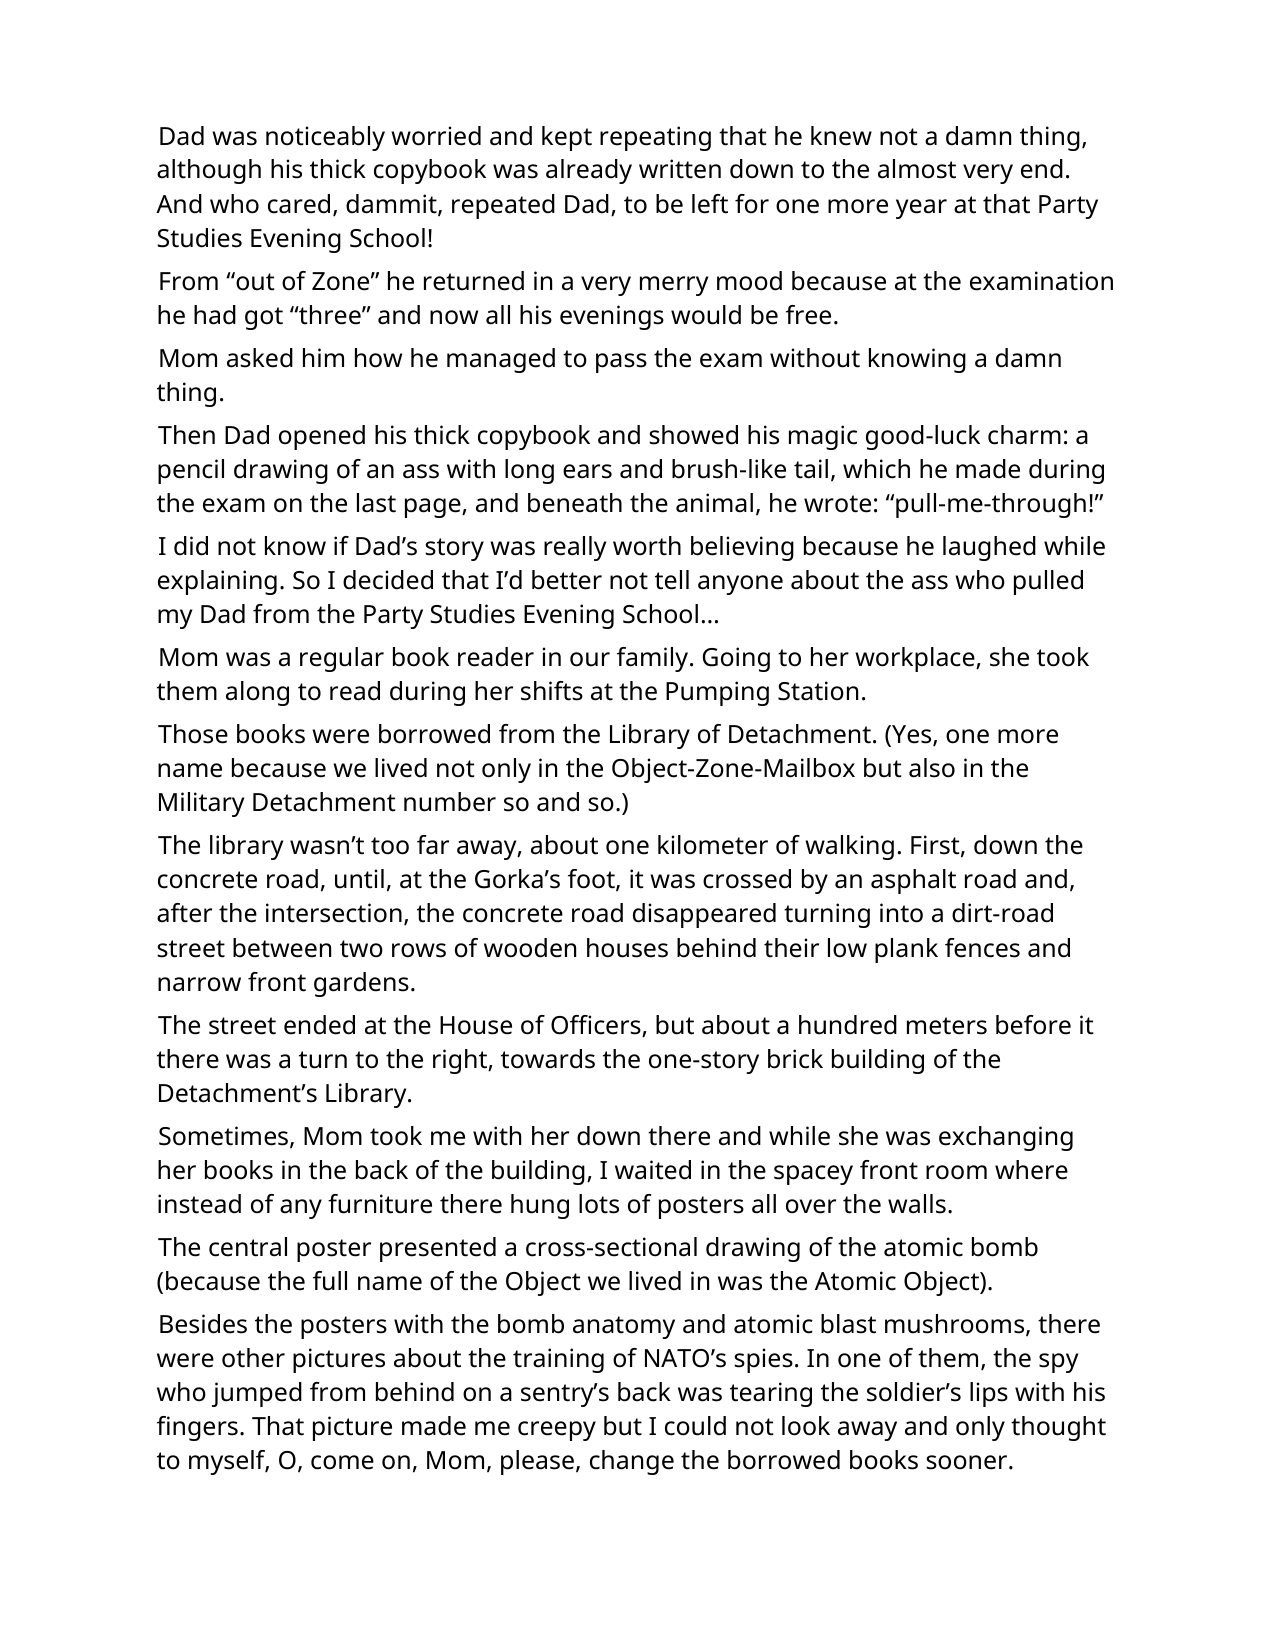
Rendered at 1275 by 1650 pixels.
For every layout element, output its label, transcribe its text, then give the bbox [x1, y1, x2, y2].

text Those books were borrowed from the Library of Detachment. (Yes, one more name because we lived not only in the Object-Zone-Mailbox but also in the Military Detachment number so and so.) [156, 717, 1118, 819]
text From “out of Zone” he returned in a very merry mood because at the examination he had got “three” and now all his evenings would be free. [156, 263, 1118, 331]
text The street ended at the House of Officers, but about a hundred meters before it there was a turn to the right, towards the one-story brick building of the Detachment’s Library. [156, 1007, 1118, 1109]
text The library wasn’t too far away, about one kilometer of walking. First, down the concrete road, until, at the Gorka’s foot, it was crossed by an asphalt road and, after the intersection, the concrete road disappeared turning into a dirt-road street between two rows of wooden houses behind their low plank fences and narrow front gardens. [156, 828, 1118, 998]
text Mom asked him how he managed to pass the exam without knowing a damn thing. [156, 340, 1118, 408]
text Dad was noticeably worried and kept repeating that he knew not a damn thing, although his thick copybook was already written down to the almost very end. And who cared, dammit, repeated Dad, to be left for one more year at that Party Studies Evening School! [156, 118, 1118, 254]
text Then Dad opened his thick copybook and showed his magic good-luck charm: a pencil drawing of an ass with long ears and brush-like tail, which he made during the exam on the last page, and beneath the animal, he wrote: “pull-me-through!” [156, 417, 1118, 520]
text Mom was a regular book reader in our family. Going to her workplace, she took them along to read during her shifts at the Pumping Station. [156, 640, 1118, 708]
text Sometimes, Mom took me with her down there and while she was exchanging her books in the back of the building, I waited in the spacey front room where instead of any furniture there hung lots of posters all over the walls. [156, 1118, 1118, 1221]
text I did not know if Dad’s story was really worth believing because he laughed while explaining. So I decided that I’d better not tell anyone about the ass who pulled my Dad from the Party Studies Evening School… [156, 529, 1118, 631]
text The central poster presented a cross-sectional drawing of the atomic bomb (because the full name of the Object we lived in was the Atomic Object). [156, 1229, 1118, 1298]
text Besides the posters with the bomb anatomy and atomic blast mushrooms, there were other pictures about the training of NATO’s spies. In one of them, the spy who jumped from behind on a sentry’s back was tearing the soldier’s lips with his fingers. That picture made me creepy but I could not look away and only thought to myself, O, come on, Mom, please, change the borrowed books sooner. [156, 1307, 1118, 1477]
